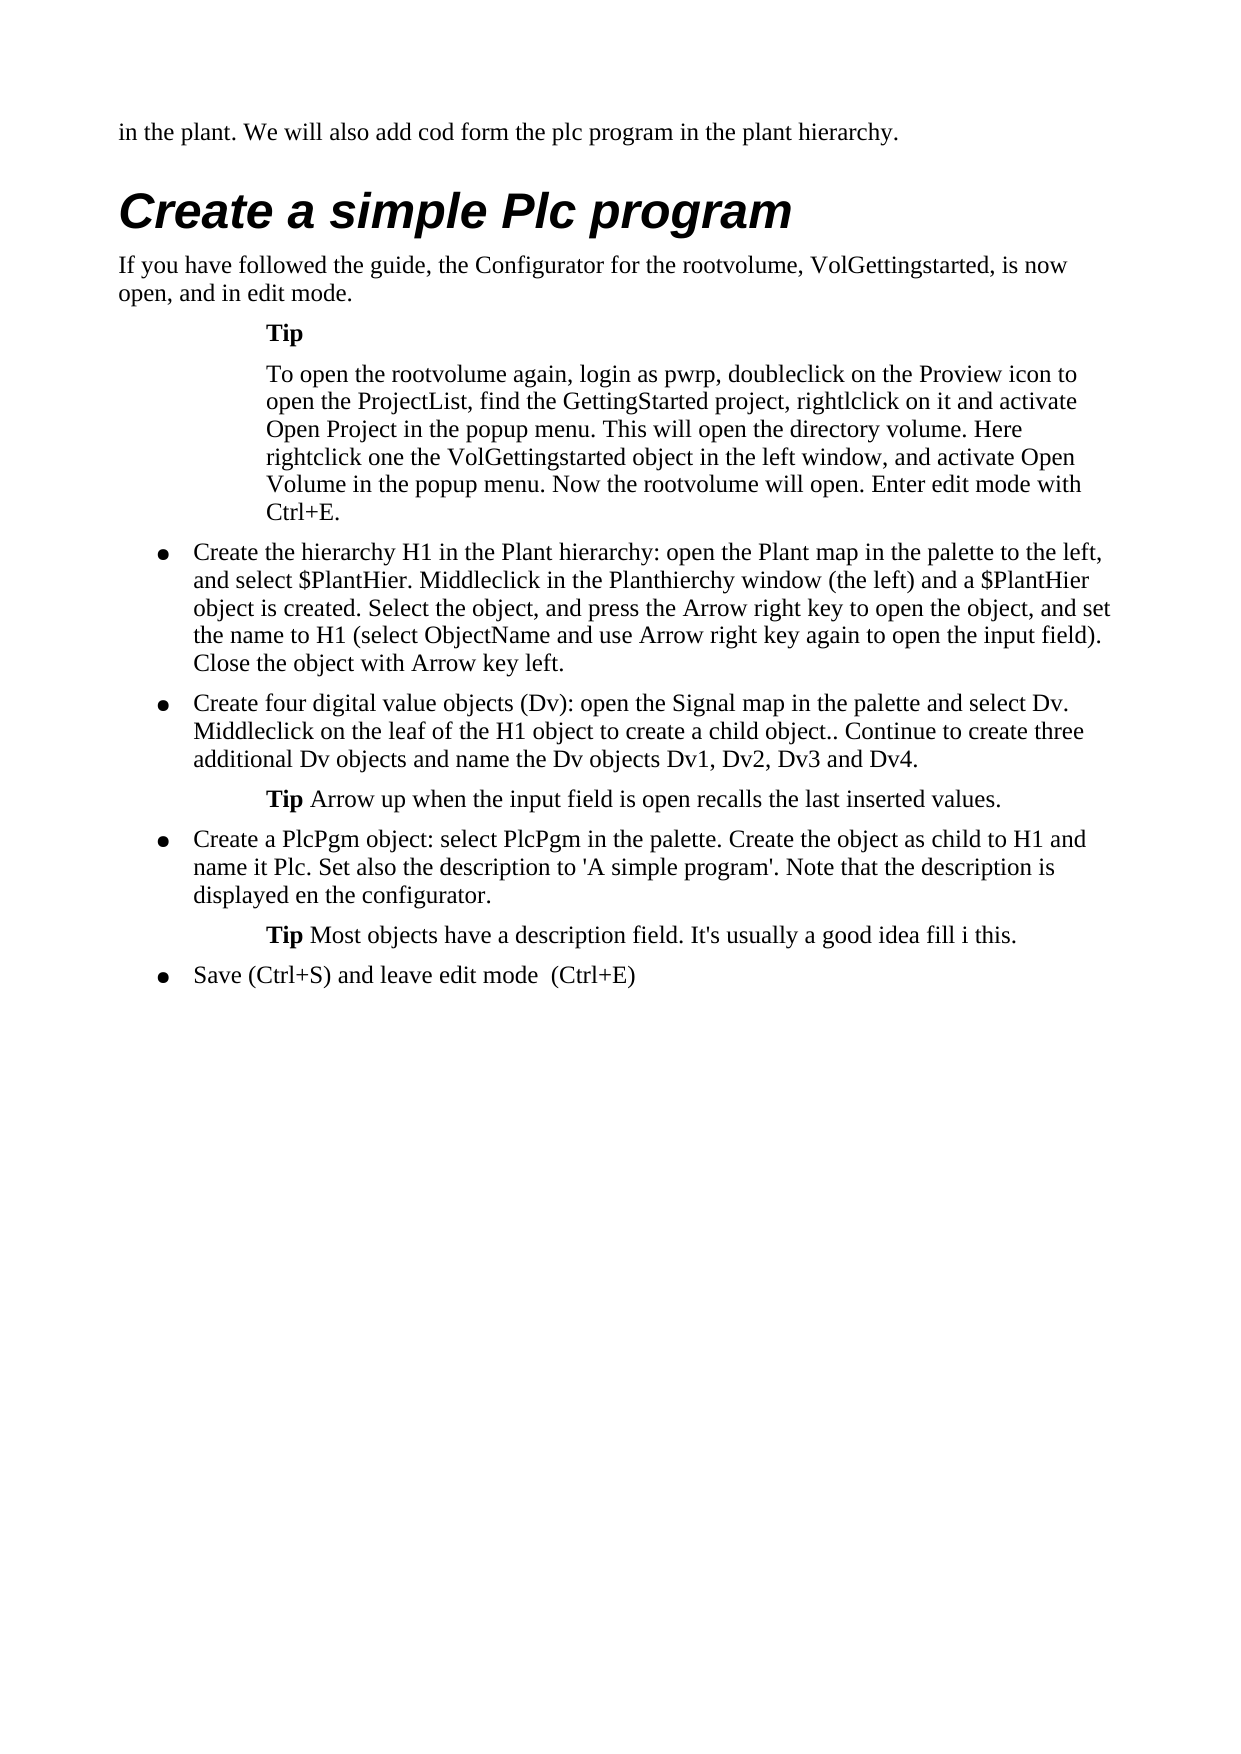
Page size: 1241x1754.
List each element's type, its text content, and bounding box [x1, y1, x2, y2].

list Create the hierarchy H1 in the Plant hierarchy: open the Plant map in the palette to the left, and select $PlantHier. Middleclick in the Planthierchy window (the left) and a $PlantHier object is created. Select the object, and press the Arrow right key to open the object, and set the name to H1 (select ObjectName and use Arrow right key again to open the input field). Close the object with Arrow key left. [156, 538, 1122, 677]
text Tip Arrow up when the input field is open recalls the last inserted values. [118, 785, 1122, 813]
list Create four digital value objects (Dv): open the Signal map in the palette and select Dv. Middleclick on the leaf of the H1 object to create a child object.. Continue to create three additional Dv objects and name the Dv objects Dv1, Dv2, Dv3 and Dv4. [156, 689, 1122, 773]
list Create a PlcPgm object: select PlcPgm in the palette. Create the object as child to H1 and name it Plc. Set also the description to 'A simple program'. Note that the description is displayed en the configurator. [156, 825, 1122, 908]
text in the plant. We will also add cod form the plc program in the plant hierarchy. [118, 118, 1122, 146]
text Tip Most objects have a description field. It's usually a good idea fill i this. [118, 921, 1122, 949]
subtitle Create a simple Plc program [118, 183, 1122, 239]
text To open the rootvolume again, login as pwrp, doubleclick on the Proview icon to open the ProjectList, find the GettingStarted project, rightlclick on it and activate Open Project in the popup menu. This will open the directory volume. Here rightclick one the VolGettingstarted object in the left window, and activate Open Volume in the popup menu. Now the rootvolume will open. Enter edit mode with Ctrl+E. [266, 360, 1122, 526]
text Tip [266, 319, 1122, 347]
list Save (Ctrl+S) and leave edit mode (Ctrl+E) [156, 961, 1122, 989]
text If you have followed the guide, the Configurator for the rootvolume, VolGettingstarted, is now open, and in edit mode. [118, 252, 1122, 307]
